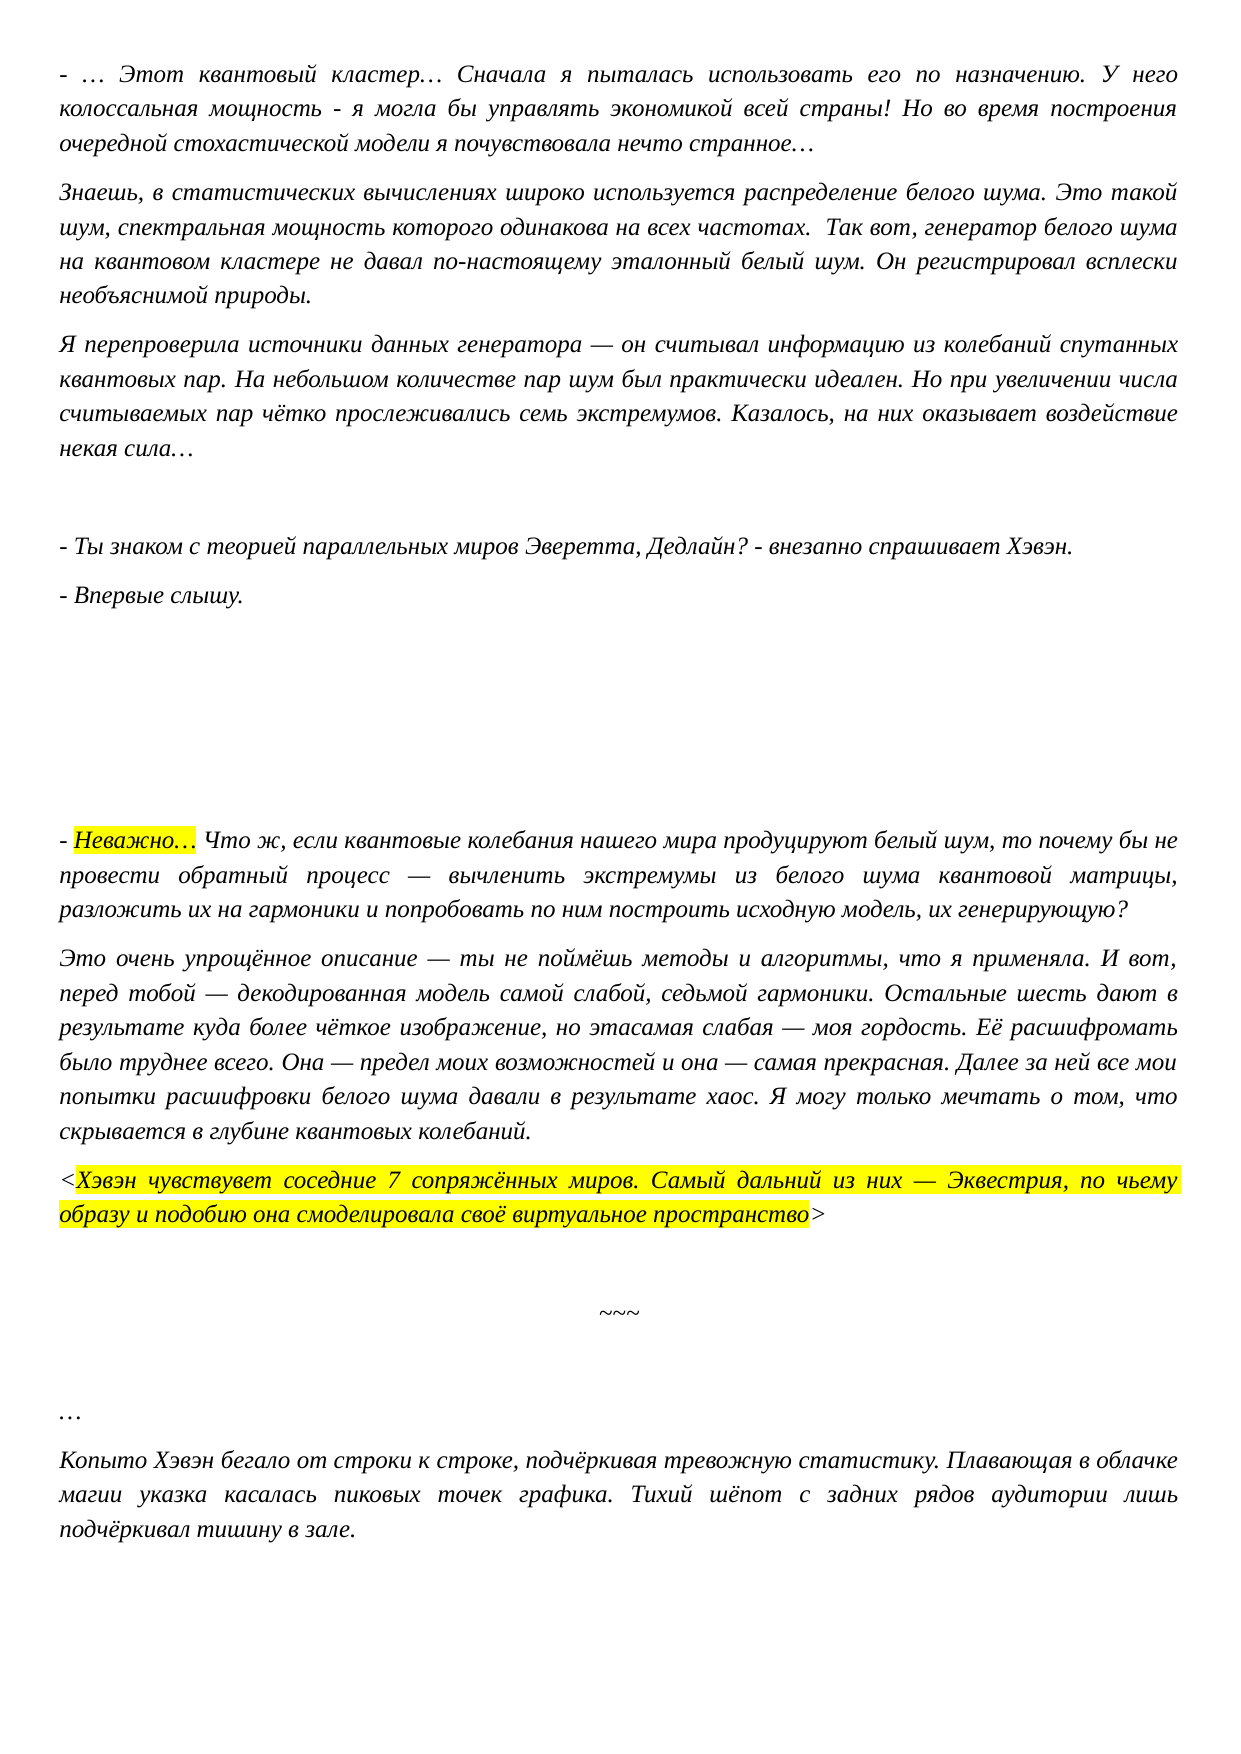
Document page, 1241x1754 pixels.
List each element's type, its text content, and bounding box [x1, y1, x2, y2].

text Это очень упрощённое описание — ты не поймёшь методы и алгоритмы, что я применяла. И вот, перед тобой — декодированная модель самой слабой, седьмой гармоники. Остальные шесть дают в результате куда более чёткое изображение, но этасамая слабая — моя гордость. Её расшифромать было труднее всего. Она — предел моих возможностей и она — самая прекрасная. Далее за ней все мои попытки расшифровки белого шума давали в результате хаос. Я могу только мечтать о том, что скрывается в глубине квантовых колебаний. [59, 943, 1181, 1145]
text - Неважно… Что ж, если квантовые колебания нашего мира продуцируют белый шум, то почему бы не провести обратный процесс — вычленить экстремумы из белого шума квантовой матрицы, разложить их на гармоники и попробовать по ним построить исходную модель, их генерирующую? [59, 826, 1181, 923]
text Копыто Хэвэн бегало от строки к строке, подчёркивая тревожную статистику. Плавающая в облачке магии указка касалась пиковых точек графика. Тихий шёпот с задних рядов аудитории лишь подчёркивал тишину в зале. [59, 1445, 1181, 1542]
text Я перепроверила источники данных генератора — он считывал информацию из колебаний спутанных квантовых пар. На небольшом количестве пар шум был практически идеален. Но при увеличении числа считываемых пар чётко прослеживались семь экстремумов. Казалось, на них оказывает воздействие некая сила… [59, 329, 1181, 462]
text - Впервые слышу. [59, 580, 1181, 609]
text … [59, 1396, 1181, 1424]
text ~~~ [59, 1298, 1181, 1326]
text - … Этот квантовый кластер… Сначала я пыталась использовать его по назначению. У него колоссальная мощность - я могла бы управлять экономикой всей страны! Но во время построения очередной стохастической модели я почувствовала нечто странное… [59, 59, 1181, 157]
text <Хэвэн чувствувет соседние 7 сопряжённых миров. Самый дальний из них — Эквестрия, по чьему образу и подобию она смоделировала своё виртуальное пространство> [59, 1165, 1181, 1228]
text - Ты знаком с теорией параллельных миров Эверетта, Дедлайн? - внезапно спрашивает Хэвэн. [59, 531, 1181, 560]
text Знаешь, в статистических вычислениях широко используется распределение белого шума. Это такой шум, спектральная мощность которого одинакова на всех частотах. Так вот, генератор белого шума на квантовом кластере не давал по-настоящему эталонный белый шум. Он регистрировал всплески необъяснимой природы. [59, 177, 1181, 309]
